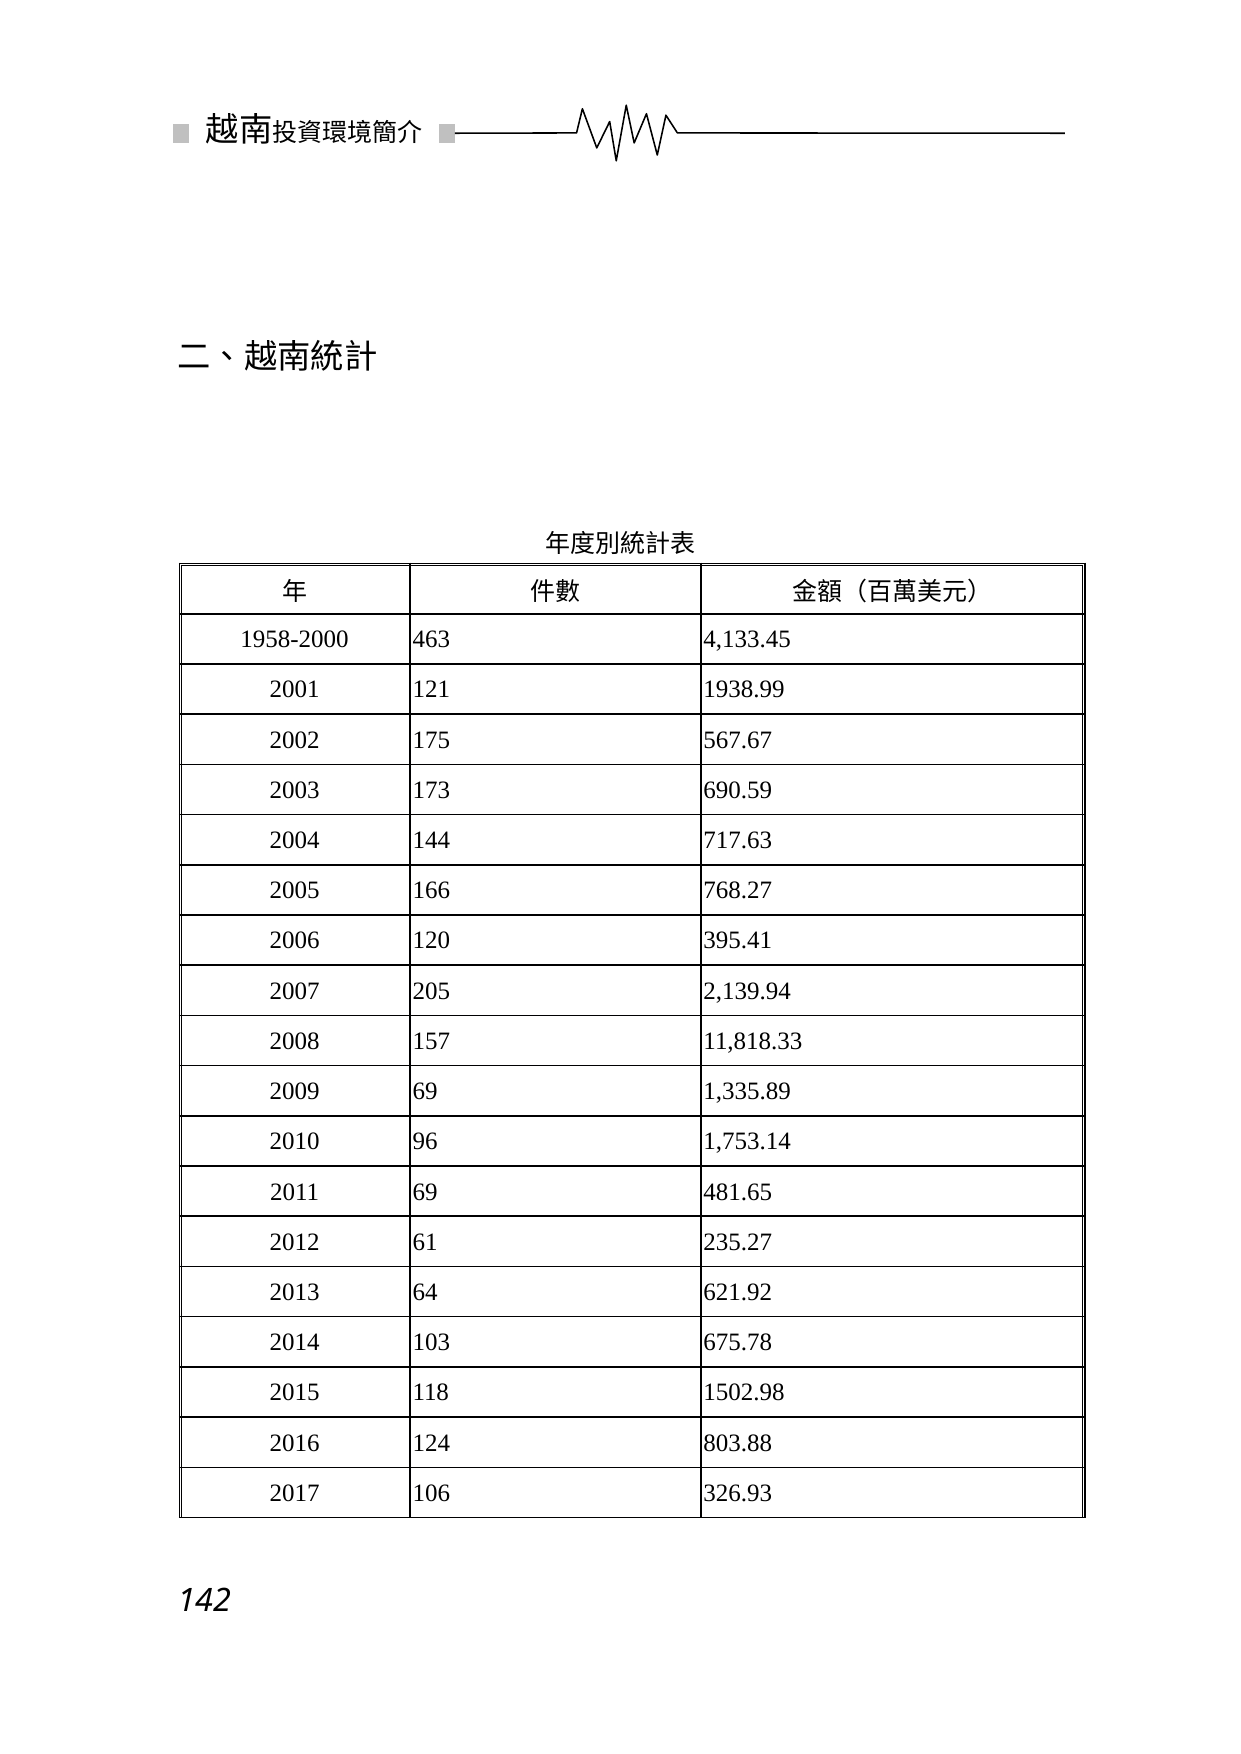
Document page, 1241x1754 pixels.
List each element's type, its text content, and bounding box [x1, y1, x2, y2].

table_cell 166 [411, 866, 700, 914]
table_cell 2017 [182, 1468, 409, 1517]
table_cell 69 [411, 1066, 700, 1115]
table_cell 69 [411, 1167, 700, 1215]
table_cell 2004 [182, 815, 409, 864]
table_cell 157 [411, 1016, 700, 1065]
table_cell 2005 [182, 866, 409, 914]
table_cell 2001 [182, 665, 409, 713]
table_cell 144 [411, 815, 700, 864]
text 二、越南統計 [177, 313, 1063, 375]
table_cell 103 [411, 1317, 700, 1366]
table_header 金額（百萬美元） [702, 566, 1082, 613]
table_cell 64 [411, 1267, 700, 1316]
table_cell 120 [411, 916, 700, 964]
table_cell 1958-2000 [182, 615, 409, 663]
table_cell 2012 [182, 1217, 409, 1266]
table_cell 675.78 [702, 1317, 1082, 1366]
table_header 件數 [411, 566, 700, 613]
table_cell 2003 [182, 765, 409, 814]
table_cell 2,139.94 [702, 966, 1082, 1014]
table_cell 690.59 [702, 765, 1082, 814]
table_cell 1,335.89 [702, 1066, 1082, 1115]
table_cell 2006 [182, 916, 409, 964]
table_cell 118 [411, 1368, 700, 1416]
table_cell 235.27 [702, 1217, 1082, 1266]
table_cell 463 [411, 615, 700, 663]
table_cell 717.63 [702, 815, 1082, 864]
table_cell 124 [411, 1418, 700, 1466]
table_cell 1502.98 [702, 1368, 1082, 1416]
table_cell 2007 [182, 966, 409, 1014]
table_cell 4,133.45 [702, 615, 1082, 663]
table_cell 121 [411, 665, 700, 713]
table_cell 481.65 [702, 1167, 1082, 1215]
table_cell 1938.99 [702, 665, 1082, 713]
table_header 年 [182, 566, 409, 613]
table_cell 2010 [182, 1117, 409, 1165]
table_cell 1,753.14 [702, 1117, 1082, 1165]
table_cell 2014 [182, 1317, 409, 1366]
table_cell 2016 [182, 1418, 409, 1466]
table_cell 2002 [182, 715, 409, 763]
table_cell 2009 [182, 1066, 409, 1115]
table_cell 173 [411, 765, 700, 814]
table_cell 395.41 [702, 916, 1082, 964]
table_cell 326.93 [702, 1468, 1082, 1517]
table_cell 567.67 [702, 715, 1082, 763]
table_cell 2008 [182, 1016, 409, 1065]
table_cell 803.88 [702, 1418, 1082, 1466]
table_cell 621.92 [702, 1267, 1082, 1316]
table_cell 96 [411, 1117, 700, 1165]
table_cell 106 [411, 1468, 700, 1517]
table_cell 61 [411, 1217, 700, 1266]
table_cell 2013 [182, 1267, 409, 1316]
table_cell 205 [411, 966, 700, 1014]
table_cell 768.27 [702, 866, 1082, 914]
table_cell 11,818.33 [702, 1016, 1082, 1065]
table_cell 2015 [182, 1368, 409, 1416]
table_cell 175 [411, 715, 700, 763]
text 年度別統計表 [177, 500, 1063, 563]
table_cell 2011 [182, 1167, 409, 1215]
